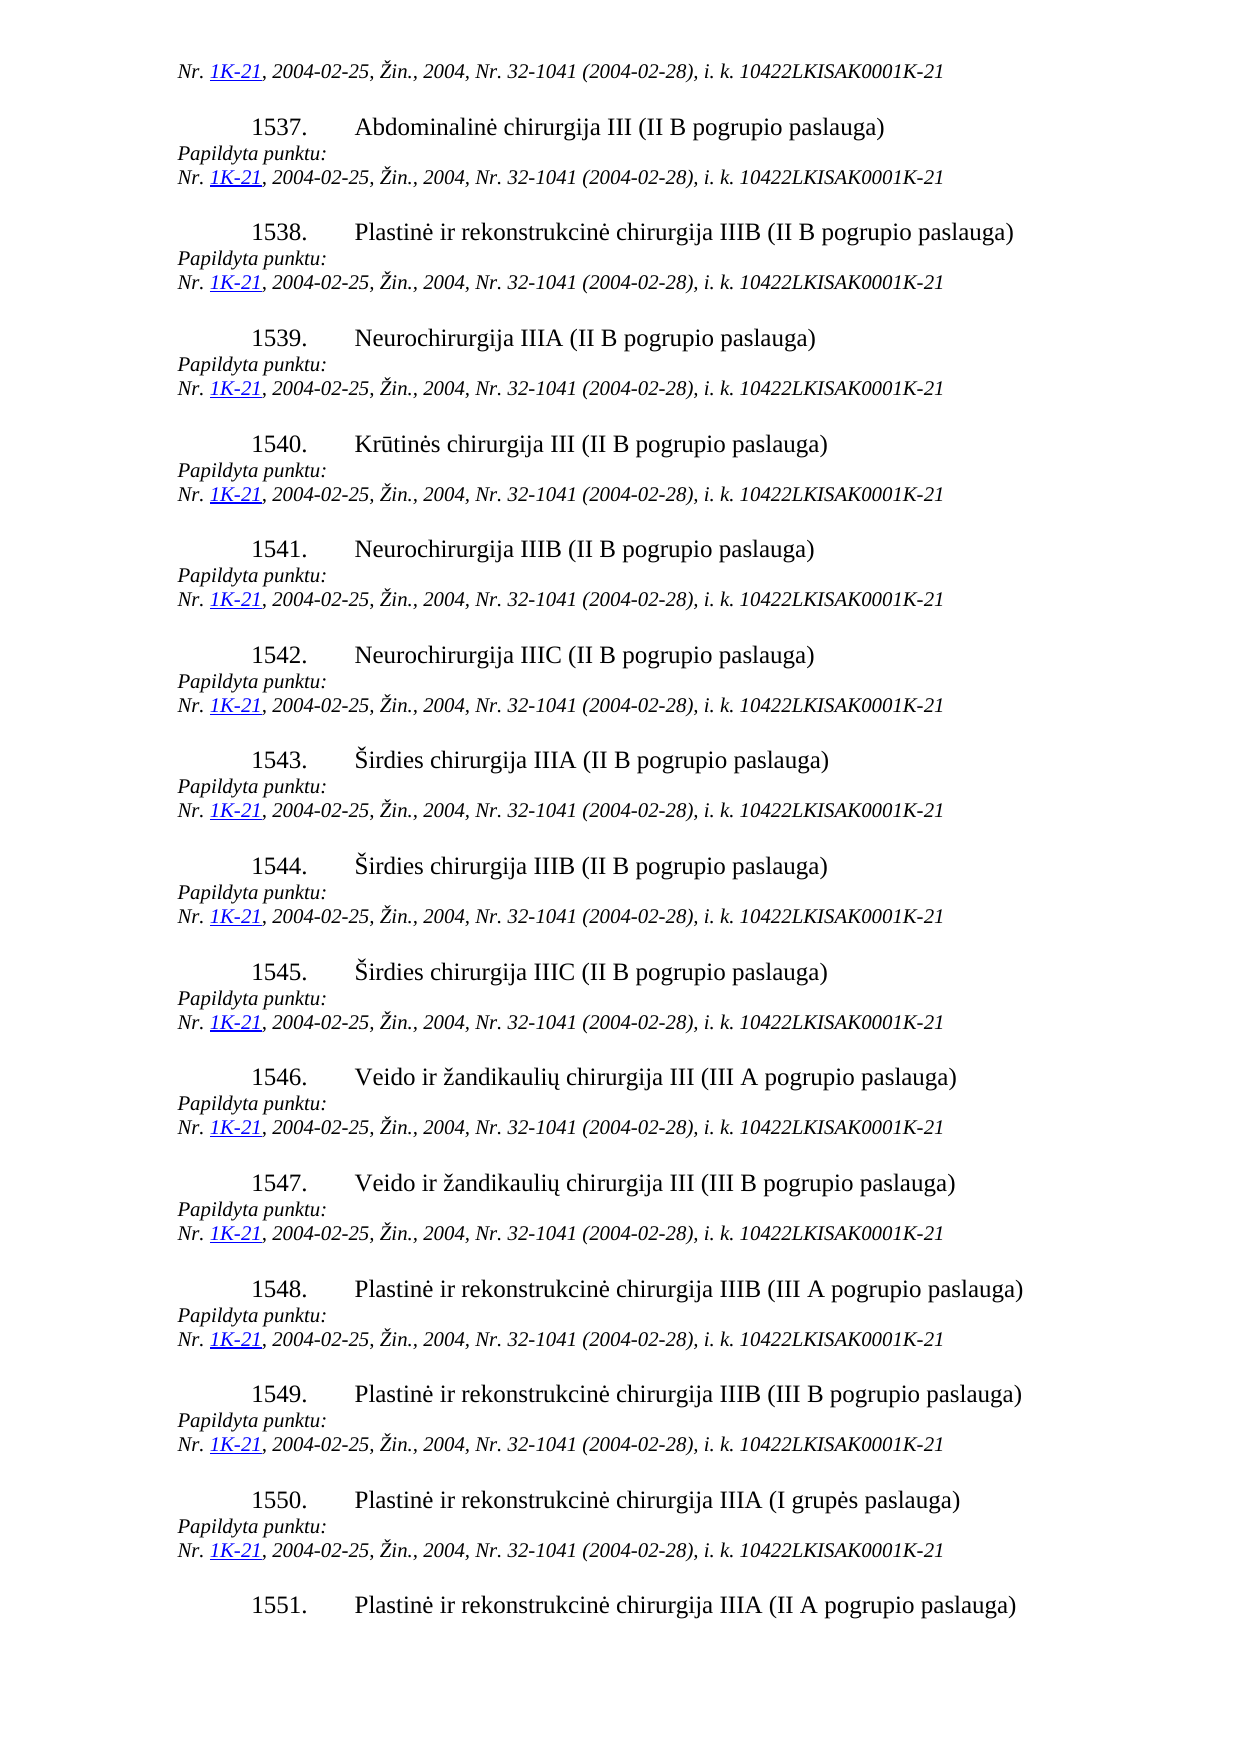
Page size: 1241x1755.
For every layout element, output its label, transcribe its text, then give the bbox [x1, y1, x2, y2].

text Nr. 1K-21, 2004-02-25, Žin., 2004, Nr. 32-1041 (2004-02-28), i. k. 10422LKISAK0001K-21 [177, 482, 1181, 506]
text 1546. Veido ir žandikaulių chirurgija III (III A pogrupio paslauga) [177, 1062, 1181, 1091]
text 1537. Abdominalinė chirurgija III (II B pogrupio paslauga) [177, 112, 1181, 141]
text Nr. 1K-21, 2004-02-25, Žin., 2004, Nr. 32-1041 (2004-02-28), i. k. 10422LKISAK0001K-21 [177, 165, 1181, 189]
text Nr. 1K-21, 2004-02-25, Žin., 2004, Nr. 32-1041 (2004-02-28), i. k. 10422LKISAK0001K-21 [177, 1221, 1181, 1245]
text 1541. Neurochirurgija IIIB (II B pogrupio paslauga) [177, 534, 1181, 563]
text 1540. Krūtinės chirurgija III (II B pogrupio paslauga) [177, 429, 1181, 457]
text 1548. Plastinė ir rekonstrukcinė chirurgija IIIB (III A pogrupio paslauga) [177, 1274, 1181, 1302]
text Nr. 1K-21, 2004-02-25, Žin., 2004, Nr. 32-1041 (2004-02-28), i. k. 10422LKISAK0001K-21 [177, 59, 1181, 83]
text Nr. 1K-21, 2004-02-25, Žin., 2004, Nr. 32-1041 (2004-02-28), i. k. 10422LKISAK0001K-21 [177, 798, 1181, 822]
text Papildyta punktu: [177, 774, 1181, 798]
text Nr. 1K-21, 2004-02-25, Žin., 2004, Nr. 32-1041 (2004-02-28), i. k. 10422LKISAK0001K-21 [177, 904, 1181, 928]
text Papildyta punktu: [177, 1514, 1181, 1538]
text 1539. Neurochirurgija IIIA (II B pogrupio paslauga) [177, 323, 1181, 352]
text Nr. 1K-21, 2004-02-25, Žin., 2004, Nr. 32-1041 (2004-02-28), i. k. 10422LKISAK0001K-21 [177, 270, 1181, 294]
text Papildyta punktu: [177, 246, 1181, 270]
text Papildyta punktu: [177, 1302, 1181, 1327]
text Nr. 1K-21, 2004-02-25, Žin., 2004, Nr. 32-1041 (2004-02-28), i. k. 10422LKISAK0001K-21 [177, 1010, 1181, 1034]
text Papildyta punktu: [177, 1408, 1181, 1432]
text Papildyta punktu: [177, 1197, 1181, 1221]
text Nr. 1K-21, 2004-02-25, Žin., 2004, Nr. 32-1041 (2004-02-28), i. k. 10422LKISAK0001K-21 [177, 1538, 1181, 1562]
text Papildyta punktu: [177, 669, 1181, 693]
text 1549. Plastinė ir rekonstrukcinė chirurgija IIIB (III B pogrupio paslauga) [177, 1379, 1181, 1408]
text Nr. 1K-21, 2004-02-25, Žin., 2004, Nr. 32-1041 (2004-02-28), i. k. 10422LKISAK0001K-21 [177, 587, 1181, 611]
text Papildyta punktu: [177, 880, 1181, 904]
text Papildyta punktu: [177, 986, 1181, 1010]
text Nr. 1K-21, 2004-02-25, Žin., 2004, Nr. 32-1041 (2004-02-28), i. k. 10422LKISAK0001K-21 [177, 376, 1181, 400]
text Papildyta punktu: [177, 352, 1181, 376]
text Papildyta punktu: [177, 1091, 1181, 1115]
text Nr. 1K-21, 2004-02-25, Žin., 2004, Nr. 32-1041 (2004-02-28), i. k. 10422LKISAK0001K-21 [177, 693, 1181, 717]
text Nr. 1K-21, 2004-02-25, Žin., 2004, Nr. 32-1041 (2004-02-28), i. k. 10422LKISAK0001K-21 [177, 1327, 1181, 1351]
text 1551. Plastinė ir rekonstrukcinė chirurgija IIIA (II A pogrupio paslauga) [177, 1591, 1181, 1619]
text Papildyta punktu: [177, 563, 1181, 587]
text 1543. Širdies chirurgija IIIA (II B pogrupio paslauga) [177, 746, 1181, 774]
text 1545. Širdies chirurgija IIIC (II B pogrupio paslauga) [177, 957, 1181, 986]
text Papildyta punktu: [177, 457, 1181, 482]
text Nr. 1K-21, 2004-02-25, Žin., 2004, Nr. 32-1041 (2004-02-28), i. k. 10422LKISAK0001K-21 [177, 1115, 1181, 1139]
text Nr. 1K-21, 2004-02-25, Žin., 2004, Nr. 32-1041 (2004-02-28), i. k. 10422LKISAK0001K-21 [177, 1432, 1181, 1456]
text 1544. Širdies chirurgija IIIB (II B pogrupio paslauga) [177, 851, 1181, 880]
text 1542. Neurochirurgija IIIC (II B pogrupio paslauga) [177, 640, 1181, 669]
text 1538. Plastinė ir rekonstrukcinė chirurgija IIIB (II B pogrupio paslauga) [177, 217, 1181, 246]
text 1547. Veido ir žandikaulių chirurgija III (III B pogrupio paslauga) [177, 1168, 1181, 1197]
text Papildyta punktu: [177, 141, 1181, 165]
text 1550. Plastinė ir rekonstrukcinė chirurgija IIIA (I grupės paslauga) [177, 1485, 1181, 1514]
